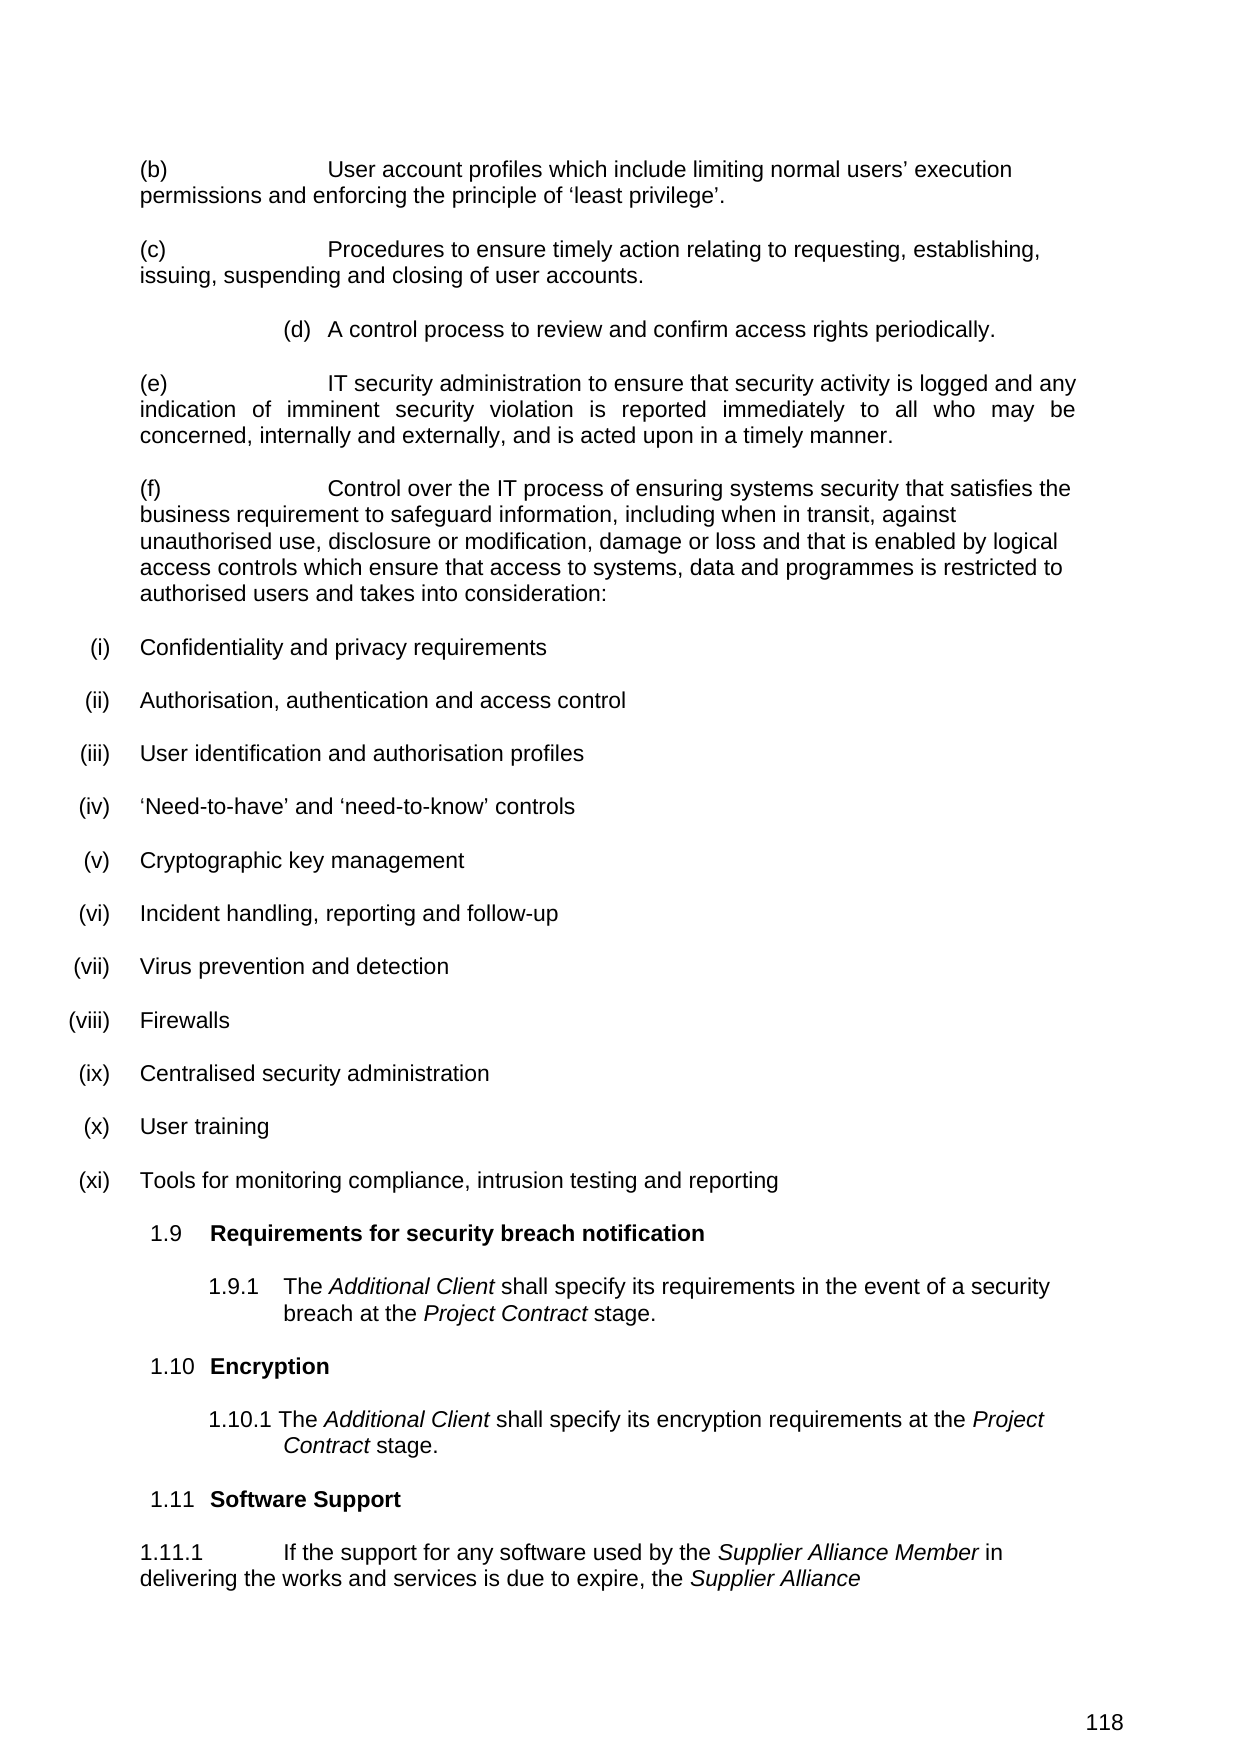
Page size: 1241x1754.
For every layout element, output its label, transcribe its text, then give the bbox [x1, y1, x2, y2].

list User identification and authorisation profiles [79, 740, 1123, 767]
list Confidentiality and privacy requirements [90, 634, 1123, 660]
list Procedures to ensure timely action relating to requesting, establishing, issuing, suspending and closing of user accounts. [139, 236, 1041, 288]
list User account profiles which include limiting normal users’ execution permissions and enforcing the principle of ‘least privilege’. [139, 156, 1013, 208]
list Firewalls [68, 1007, 1123, 1033]
list Authorisation, authentication and access control [84, 687, 1123, 713]
list IT security administration to ensure that security activity is logged and any indication of imminent security violation is reported immediately to all who may be concerned, internally and externally, and is acted upon in a timely manner. [139, 369, 1076, 448]
list Requirements for security breach notification [150, 1220, 1123, 1247]
list Tools for monitoring compliance, intrusion testing and reporting [78, 1167, 1123, 1193]
text 1.9.1 The Additional Client shall specify its requirements in the event of a security breach at the Project Contract stage. [208, 1273, 1050, 1326]
list Centralised security administration [78, 1059, 1123, 1086]
list If the support for any software used by the Supplier Alliance Member in delivering the works and services is due to expire, the Supplier Alliance [139, 1539, 1004, 1591]
list User training [83, 1113, 1123, 1139]
list ‘Need-to-have’ and ‘need-to-know’ controls [78, 793, 1123, 819]
list Virus prevention and detection [73, 953, 1123, 979]
text 1.10.1 The Additional Client shall specify its encryption requirements at the Project Contract stage. [208, 1406, 1123, 1458]
list A control process to review and confirm access rights periodically. [283, 316, 1123, 342]
list Control over the IT process of ensuring systems security that satisfies the business requirement to safeguard information, including when in transit, against unauthorised use, disclosure or modification, damage or loss and that is enabled by logical access controls which ensure that access to systems, data and programmes is restricted to authorised users and takes into consideration: [139, 475, 1079, 607]
list Cryptographic key management [83, 847, 1123, 873]
list Software Support [150, 1486, 1123, 1512]
list Incident handling, reporting and follow-up [78, 900, 1123, 927]
list Encryption [150, 1353, 1123, 1379]
